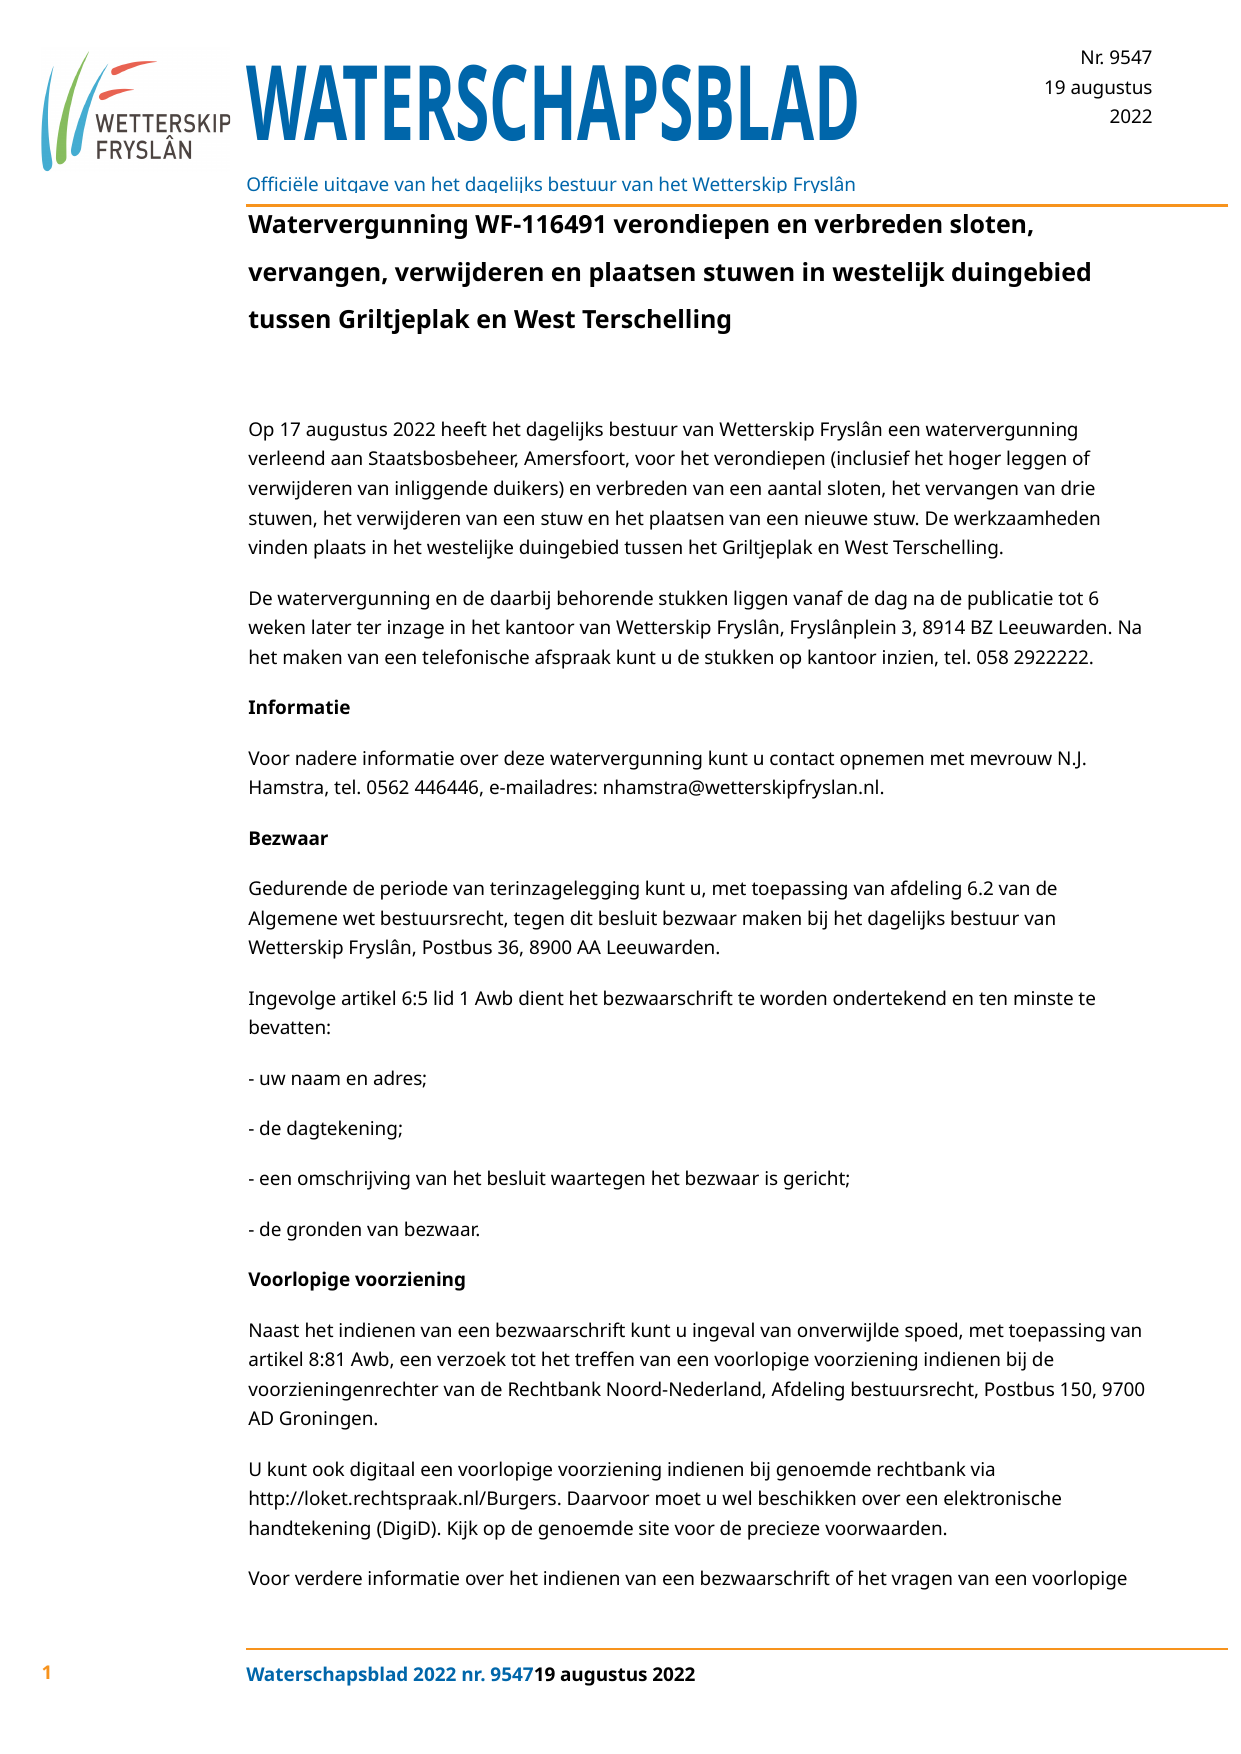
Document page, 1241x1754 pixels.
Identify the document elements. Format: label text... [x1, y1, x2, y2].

text - uw naam en adres; [248, 1065, 1152, 1090]
text - een omschrijving van het besluit waartegen het bezwaar is gericht; [248, 1166, 1152, 1191]
text - de gronden van bezwaar. [248, 1216, 1152, 1242]
picture [41, 47, 231, 172]
text Bezwaar [248, 825, 1152, 850]
text Ingevolge artikel 6:5 lid 1 Awb dient het bezwaarschrift te worden ondertekend en ten minste te bevatten: [248, 985, 1152, 1040]
text Voorlopige voorziening [248, 1266, 1152, 1292]
text Voor verdere informatie over het indienen van een bezwaarschrift of het vragen van een voorlopige [248, 1566, 1152, 1591]
text Watervergunning WF-116491 verondiepen en verbreden sloten, vervangen, verwijderen en plaatsen stuwen in westelijk duingebied tussen Griltjeplak en West Terschelling [248, 207, 1152, 336]
text Informatie [248, 694, 1152, 720]
text Naast het indienen van een bezwaarschrift kunt u ingeval van onverwijlde spoed, met toepassing van artikel 8:81 Awb, een verzoek tot het treffen van een voorlopige voorziening indienen bij de voorzieningenrechter van de Rechtbank Noord-Nederland, Afdeling bestuursrecht, Postbus 150, 9700 AD Groningen. [248, 1317, 1152, 1431]
text Gedurende de periode van terinzagelegging kunt u, met toepassing van afdeling 6.2 van de Algemene wet bestuursrecht, tegen dit besluit bezwaar maken bij het dagelijks bestuur van Wetterskip Fryslân, Postbus 36, 8900 AA Leeuwarden. [248, 875, 1152, 960]
text U kunt ook digitaal een voorlopige voorziening indienen bij genoemde rechtbank via http://loket.rechtspraak.nl/Burgers. Daarvoor moet u wel beschikken over een elektronische handtekening (DigiD). Kijk op de genoemde site voor de precieze voorwaarden. [248, 1456, 1152, 1541]
text Voor nadere informatie over deze watervergunning kunt u contact opnemen met mevrouw N.J. Hamstra, tel. 0562 446446, e-mailadres: nhamstra@wetterskipfryslan.nl. [248, 745, 1152, 800]
text Op 17 augustus 2022 heeft het dagelijks bestuur van Wetterskip Fryslân een watervergunning verleend aan Staatsbosbeheer, Amersfoort, voor het verondiepen (inclusief het hoger leggen of verwijderen van inliggende duikers) en verbreden van een aantal sloten, het vervangen van drie stuwen, het verwijderen van een stuw en het plaatsen van een nieuwe stuw. De werkzaamheden vinden plaats in het westelijke duingebied tussen het Griltjeplak en West Terschelling. [248, 416, 1152, 560]
text - de dagtekening; [248, 1115, 1152, 1141]
text De watervergunning en de daarbij behorende stukken liggen vanaf de dag na de publicatie tot 6 weken later ter inzage in het kantoor van Wetterskip Fryslân, Fryslânplein 3, 8914 BZ Leeuwarden. Na het maken van een telefonische afspraak kunt u de stukken op kantoor inzien, tel. 058 2922222. [248, 585, 1152, 669]
